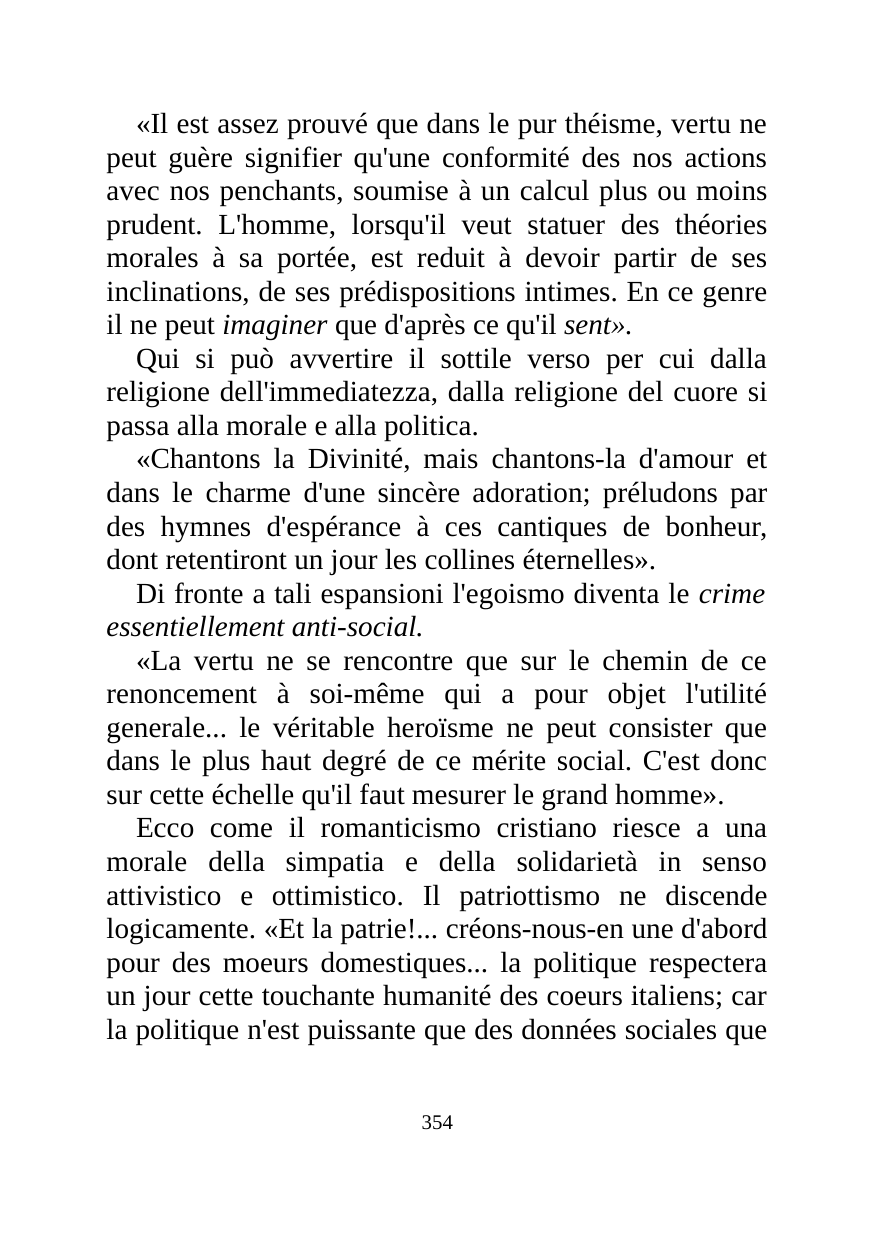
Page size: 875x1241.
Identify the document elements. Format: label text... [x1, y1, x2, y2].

text «La vertu ne se rencontre que sur le chemin de ce renoncement à soi-même qui a pour objet l'utilité generale... le véritable heroïsme ne peut consister que dans le plus haut degré de ce mérite social. C'est donc sur cette échelle qu'il faut mesurer le grand homme». [106, 643, 768, 811]
text «Chantons la Divinité, mais chantons-la d'amour et dans le charme d'une sincère adoration; préludons par des hymnes d'espérance à ces cantiques de bonheur, dont retentiront un jour les collines éternelles». [106, 442, 768, 576]
text «Il est assez prouvé que dans le pur théisme, vertu ne peut guère signifier qu'une conformité des nos actions avec nos penchants, soumise à un calcul plus ou moins prudent. L'homme, lorsqu'il veut statuer des théories morales à sa portée, est reduit à devoir partir de ses inclinations, de ses prédispositions intimes. En ce genre il ne peut imaginer que d'après ce qu'il sent». [106, 106, 768, 341]
text Ecco come il romanticismo cristiano riesce a una morale della simpatia e della solidarietà in senso attivistico e ottimistico. Il patriottismo ne discende logicamente. «Et la patrie!... créons-nous-en une d'abord pour des moeurs domestiques... la politique respectera un jour cette touchante humanité des coeurs italiens; car la politique n'est puissante que des données sociales que [106, 811, 768, 1045]
text Qui si può avvertire il sottile verso per cui dalla religione dell'immediatezza, dalla religione del cuore si passa alla morale e alla politica. [106, 341, 768, 442]
text Di fronte a tali espansioni l'egoismo diventa le crime essentiellement anti-social. [106, 576, 768, 643]
